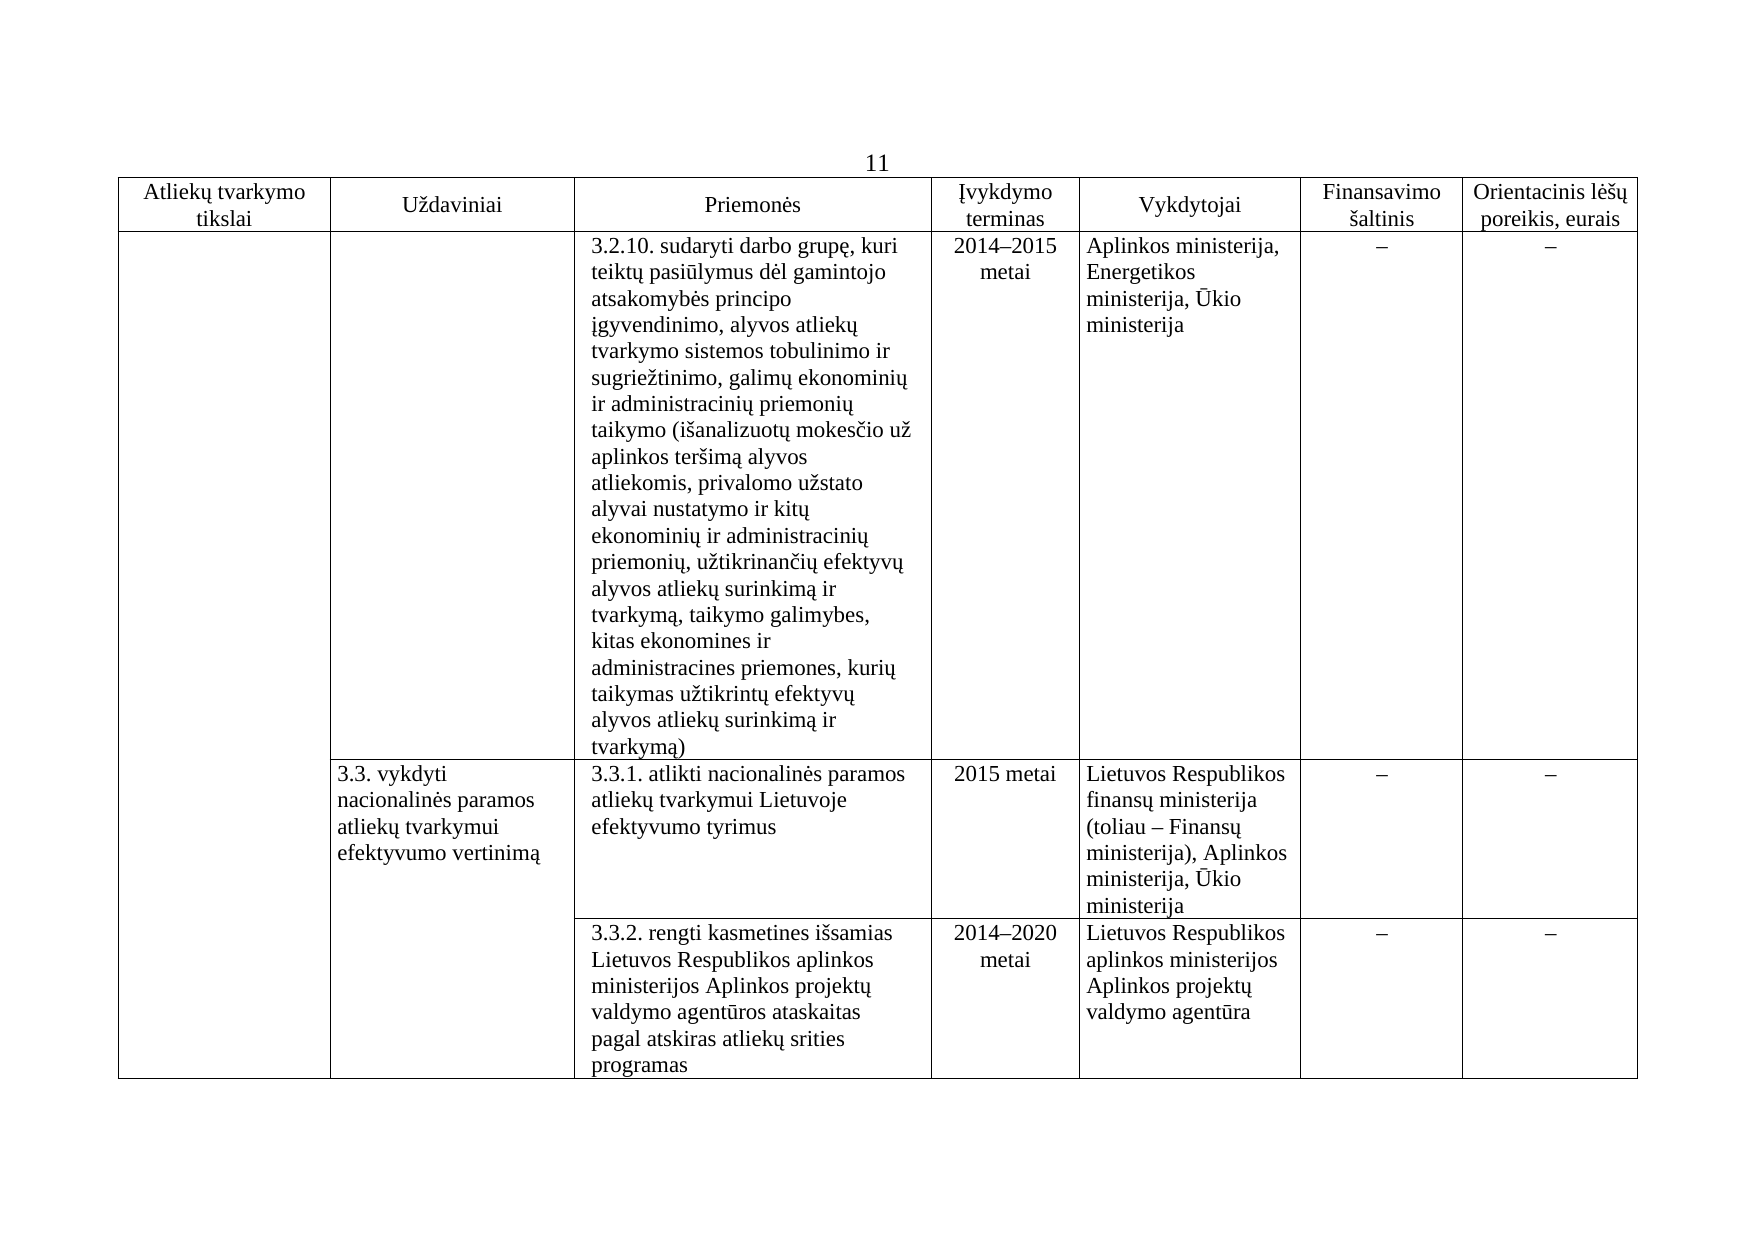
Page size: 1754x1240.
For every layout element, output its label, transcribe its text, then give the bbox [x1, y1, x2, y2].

table_cell – [1463, 760, 1637, 918]
table_cell – [1301, 760, 1462, 918]
table_cell – [1301, 232, 1462, 759]
table_cell – [1301, 919, 1462, 1077]
table_cell Lietuvos Respublikos aplinkos ministerijos Aplinkos projektų valdymo agentūra [1080, 919, 1300, 1077]
table_header Įvykdymo terminas [932, 178, 1079, 231]
table_header Finansavimo šaltinis [1301, 178, 1462, 231]
table_header Atliekų tvarkymo tikslai [119, 178, 330, 231]
table_cell 3.3.2. rengti kasmetines išsamias Lietuvos Respublikos aplinkos ministerijos Aplinkos projektų valdymo agentūros ataskaitas pagal atskiras atliekų srities programas [575, 919, 931, 1077]
table_cell Aplinkos ministerija, Energetikos ministerija, Ūkio ministerija [1080, 232, 1300, 759]
table_cell [331, 232, 574, 759]
table_header Orientacinis lėšų poreikis, eurais [1463, 178, 1637, 231]
table_cell [119, 232, 330, 1077]
table_cell 2014–2020 metai [932, 919, 1079, 1077]
table_header Vykdytojai [1080, 178, 1300, 231]
table_cell – [1463, 919, 1637, 1077]
table_cell 3.3.1. atlikti nacionalinės paramos atliekų tvarkymui Lietuvoje efektyvumo tyrimus [575, 760, 931, 918]
table_header Priemonės [575, 178, 931, 231]
table_cell Lietuvos Respublikos finansų ministerija (toliau – Finansų ministerija), Aplinkos ministerija, Ūkio ministerija [1080, 760, 1300, 918]
table_cell 2014–2015 metai [932, 232, 1079, 759]
table_cell 3.2.10. sudaryti darbo grupę, kuri teiktų pasiūlymus dėl gamintojo atsakomybės principo įgyvendinimo, alyvos atliekų tvarkymo sistemos tobulinimo ir sugriežtinimo, galimų ekonominių ir administracinių priemonių taikymo (išanalizuotų mokesčio už aplinkos teršimą alyvos atliekomis, privalomo užstato alyvai nustatymo ir kitų ekonominių ir administracinių priemonių, užtikrinančių efektyvų alyvos atliekų surinkimą ir tvarkymą, taikymo galimybes, kitas ekonomines ir administracines priemones, kurių taikymas užtikrintų efektyvų alyvos atliekų surinkimą ir tvarkymą) [575, 232, 931, 759]
table_cell 2015 metai [932, 760, 1079, 918]
table_header Uždaviniai [331, 178, 574, 231]
table_cell – [1463, 232, 1637, 759]
table_cell 3.3. vykdyti nacionalinės paramos atliekų tvarkymui efektyvumo vertinimą [331, 760, 574, 1077]
